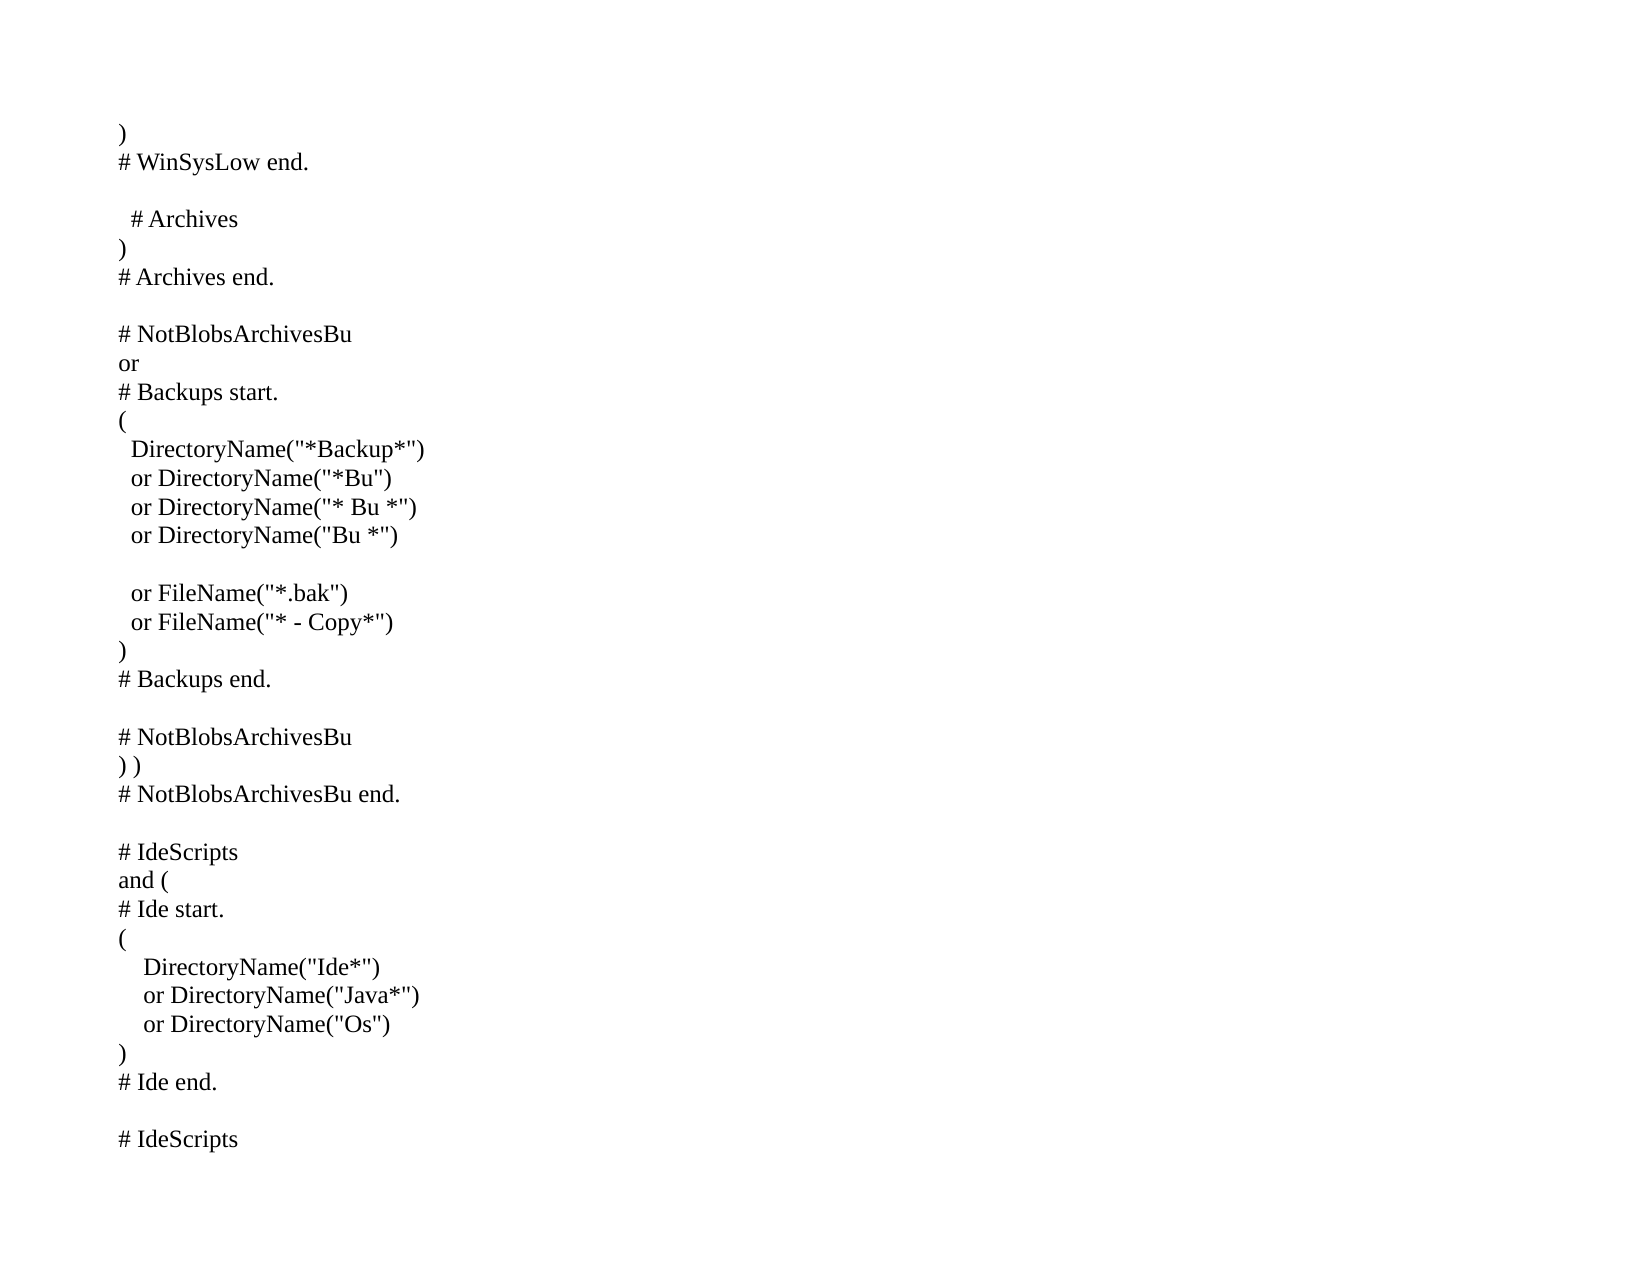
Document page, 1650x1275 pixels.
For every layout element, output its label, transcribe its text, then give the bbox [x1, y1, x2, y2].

text # WinSysLow end. [118, 147, 1532, 176]
text ) ) [118, 751, 1532, 779]
text or FileName("*.bak") [118, 578, 1532, 607]
text ) [118, 1038, 1532, 1067]
text or DirectoryName("Bu *") [118, 521, 1532, 549]
text # Backups start. [118, 377, 1532, 406]
text # Archives [118, 204, 1532, 233]
text # NotBlobsArchivesBu end. [118, 779, 1532, 808]
text ) [118, 233, 1532, 262]
text or FileName("* - Copy*") [118, 607, 1532, 636]
text ( [118, 923, 1532, 952]
text or DirectoryName("Java*") [118, 981, 1532, 1009]
text # IdeScripts [118, 837, 1532, 866]
text or DirectoryName("* Bu *") [118, 492, 1532, 521]
text or [118, 348, 1532, 377]
text # Ide start. [118, 894, 1532, 923]
text # Archives end. [118, 262, 1532, 291]
text # Backups end. [118, 664, 1532, 693]
text or DirectoryName("*Bu") [118, 463, 1532, 492]
text DirectoryName("*Backup*") [118, 434, 1532, 463]
text # Ide end. [118, 1067, 1532, 1096]
text DirectoryName("Ide*") [118, 952, 1532, 981]
text or DirectoryName("Os") [118, 1009, 1532, 1038]
text ( [118, 406, 1532, 434]
text # IdeScripts [118, 1124, 1532, 1153]
text ) [118, 118, 1532, 147]
text # NotBlobsArchivesBu [118, 722, 1532, 751]
text # NotBlobsArchivesBu [118, 319, 1532, 348]
text ) [118, 636, 1532, 664]
text and ( [118, 866, 1532, 894]
